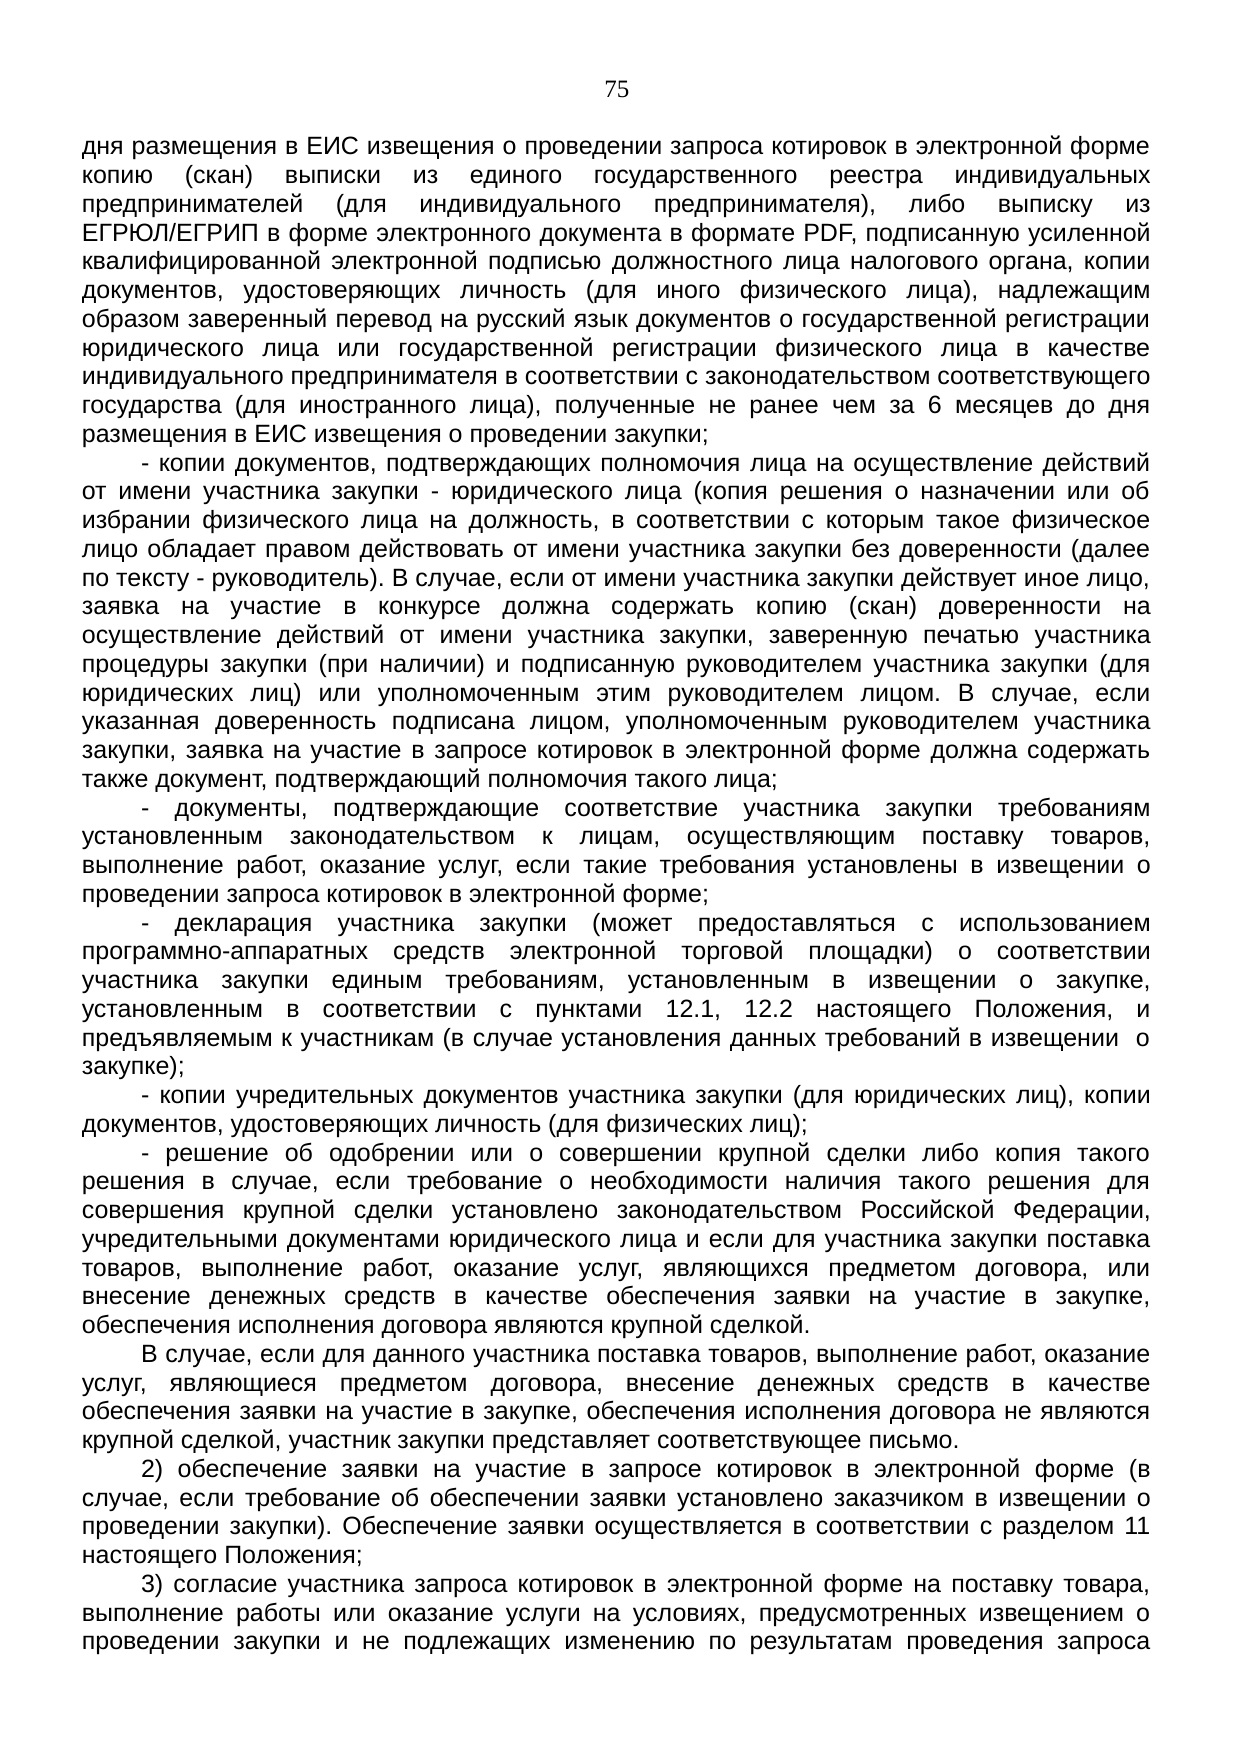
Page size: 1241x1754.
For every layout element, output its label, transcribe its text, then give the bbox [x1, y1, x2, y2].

text 3) согласие участника запроса котировок в электронной форме на поставку товара, выполнение работы или оказание услуги на условиях, предусмотренных извещением о проведении закупки и не подлежащих изменению по результатам проведения запроса [82, 1569, 1152, 1655]
text - документы, подтверждающие соответствие участника закупки требованиям установленным законодательством к лицам, осуществляющим поставку товаров, выполнение работ, оказание услуг, если такие требования установлены в извещении о проведении запроса котировок в электронной форме; [82, 792, 1152, 907]
text - декларация участника закупки (может предоставляться с использованием программно-аппаратных средств электронной торговой площадки) о соответствии участника закупки единым требованиям, установленным в извещении о закупке, установленным в соответствии с пунктами 12.1, 12.2 настоящего Положения, и предъявляемым к участникам (в случае установления данных требований в извещении о закупке); [82, 907, 1152, 1080]
text 2) обеспечение заявки на участие в запросе котировок в электронной форме (в случае, если требование об обеспечении заявки установлено заказчиком в извещении о проведении закупки). Обеспечение заявки осуществляется в соответствии с разделом 11 настоящего Положения; [82, 1454, 1152, 1569]
text - копии документов, подтверждающих полномочия лица на осуществление действий от имени участника закупки - юридического лица (копия решения о назначении или об избрании физического лица на должность, в соответствии с которым такое физическое лицо обладает правом действовать от имени участника закупки без доверенности (далее по тексту - руководитель). В случае, если от имени участника закупки действует иное лицо, заявка на участие в конкурсе должна содержать копию (скан) доверенности на осуществление действий от имени участника закупки, заверенную печатью участника процедуры закупки (при наличии) и подписанную руководителем участника закупки (для юридических лиц) или уполномоченным этим руководителем лицом. В случае, если указанная доверенность подписана лицом, уполномоченным руководителем участника закупки, заявка на участие в запросе котировок в электронной форме должна содержать также документ, подтверждающий полномочия такого лица; [82, 447, 1152, 792]
text - решение об одобрении или о совершении крупной сделки либо копия такого решения в случае, если требование о необходимости наличия такого решения для совершения крупной сделки установлено законодательством Российской Федерации, учредительными документами юридического лица и если для участника закупки поставка товаров, выполнение работ, оказание услуг, являющихся предметом договора, или внесение денежных средств в качестве обеспечения заявки на участие в закупке, обеспечения исполнения договора являются крупной сделкой. [82, 1137, 1152, 1339]
text В случае, если для данного участника поставка товаров, выполнение работ, оказание услуг, являющиеся предметом договора, внесение денежных средств в качестве обеспечения заявки на участие в закупке, обеспечения исполнения договора не являются крупной сделкой, участник закупки представляет соответствующее письмо. [82, 1339, 1152, 1454]
text - копии учредительных документов участника закупки (для юридических лиц), копии документов, удостоверяющих личность (для физических лиц); [82, 1080, 1152, 1137]
text дня размещения в ЕИС извещения о проведении запроса котировок в электронной форме копию (скан) выписки из единого государственного реестра индивидуальных предпринимателей (для индивидуального предпринимателя), либо выписку из ЕГРЮЛ/ЕГРИП в форме электронного документа в формате PDF, подписанную усиленной квалифицированной электронной подписью должностного лица налогового органа, копии документов, удостоверяющих личность (для иного физического лица), надлежащим образом заверенный перевод на русский язык документов о государственной регистрации юридического лица или государственной регистрации физического лица в качестве индивидуального предпринимателя в соответствии с законодательством соответствующего государства (для иностранного лица), полученные не ранее чем за 6 месяцев до дня размещения в ЕИС извещения о проведении закупки; [82, 131, 1152, 447]
